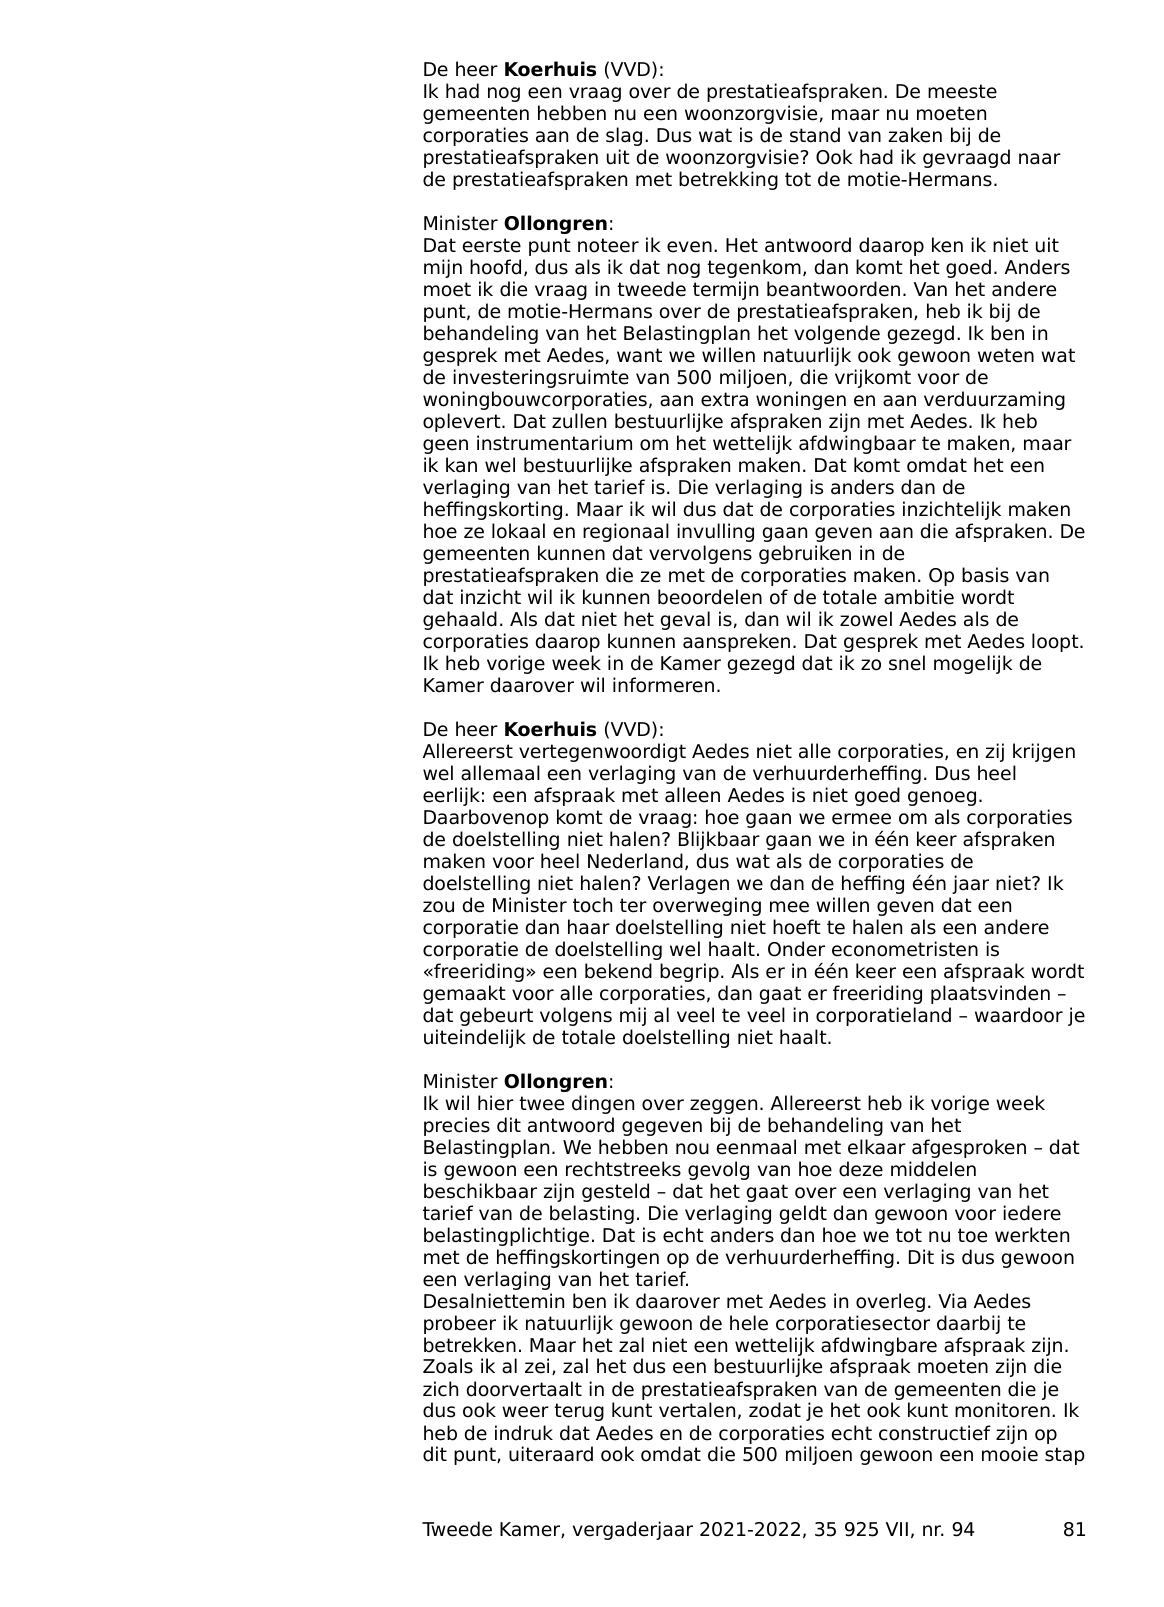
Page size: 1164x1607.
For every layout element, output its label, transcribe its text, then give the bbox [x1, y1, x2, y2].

text Minister Ollongren: [422, 213, 1087, 235]
text De heer Koerhuis (VVD): [422, 719, 1087, 741]
text Allereerst vertegenwoordigt Aedes niet alle corporaties, en zij krijgen wel allemaal een verlaging van de verhuurderheffing. Dus heel eerlijk: een afspraak met alleen Aedes is niet goed genoeg. Daarbovenop komt de vraag: hoe gaan we ermee om als corporaties de doelstelling niet halen? Blijkbaar gaan we in één keer afspraken maken voor heel Nederland, dus wat als de corporaties de doelstelling niet halen? Verlagen we dan de heffing één jaar niet? Ik zou de Minister toch ter overweging mee willen geven dat een corporatie dan haar doelstelling niet hoeft te halen als een andere corporatie de doelstelling wel haalt. Onder econometristen is «freeriding» een bekend begrip. Als er in één keer een afspraak wordt gemaakt voor alle corporaties, dan gaat er freeriding plaatsvinden – dat gebeurt volgens mij al veel te veel in corporatieland – waardoor je uiteindelijk de totale doelstelling niet haalt. [422, 741, 1087, 1048]
text Dat eerste punt noteer ik even. Het antwoord daarop ken ik niet uit mijn hoofd, dus als ik dat nog tegenkom, dan komt het goed. Anders moet ik die vraag in tweede termijn beantwoorden. Van het andere punt, de motie-Hermans over de prestatieafspraken, heb ik bij de behandeling van het Belastingplan het volgende gezegd. Ik ben in gesprek met Aedes, want we willen natuurlijk ook gewoon weten wat de investeringsruimte van 500 miljoen, die vrijkomt voor de woningbouwcorporaties, aan extra woningen en aan verduurzaming oplevert. Dat zullen bestuurlijke afspraken zijn met Aedes. Ik heb geen instrumentarium om het wettelijk afdwingbaar te maken, maar ik kan wel bestuurlijke afspraken maken. Dat komt omdat het een verlaging van het tarief is. Die verlaging is anders dan de heffingskorting. Maar ik wil dus dat de corporaties inzichtelijk maken hoe ze lokaal en regionaal invulling gaan geven aan die afspraken. De gemeenten kunnen dat vervolgens gebruiken in de prestatieafspraken die ze met de corporaties maken. Op basis van dat inzicht wil ik kunnen beoordelen of de totale ambitie wordt gehaald. Als dat niet het geval is, dan wil ik zowel Aedes als de corporaties daarop kunnen aanspreken. Dat gesprek met Aedes loopt. Ik heb vorige week in de Kamer gezegd dat ik zo snel mogelijk de Kamer daarover wil informeren. [422, 235, 1087, 697]
text Desalniettemin ben ik daarover met Aedes in overleg. Via Aedes probeer ik natuurlijk gewoon de hele corporatiesector daarbij te betrekken. Maar het zal niet een wettelijk afdwingbare afspraak zijn. Zoals ik al zei, zal het dus een bestuurlijke afspraak moeten zijn die zich doorvertaalt in de prestatieafspraken van de gemeenten die je dus ook weer terug kunt vertalen, zodat je het ook kunt monitoren. Ik heb de indruk dat Aedes en de corporaties echt constructief zijn op dit punt, uiteraard ook omdat die 500 miljoen gewoon een mooie stap [422, 1291, 1087, 1466]
text Ik wil hier twee dingen over zeggen. Allereerst heb ik vorige week precies dit antwoord gegeven bij de behandeling van het Belastingplan. We hebben nou eenmaal met elkaar afgesproken – dat is gewoon een rechtstreeks gevolg van hoe deze middelen beschikbaar zijn gesteld – dat het gaat over een verlaging van het tarief van de belasting. Die verlaging geldt dan gewoon voor iedere belastingplichtige. Dat is echt anders dan hoe we tot nu toe werkten met de heffingskortingen op de verhuurderheffing. Dit is dus gewoon een verlaging van het tarief. [422, 1093, 1087, 1291]
text De heer Koerhuis (VVD): [422, 59, 1087, 81]
text Minister Ollongren: [422, 1071, 1087, 1093]
text Ik had nog een vraag over de prestatieafspraken. De meeste gemeenten hebben nu een woonzorgvisie, maar nu moeten corporaties aan de slag. Dus wat is de stand van zaken bij de prestatieafspraken uit de woonzorgvisie? Ook had ik gevraagd naar de prestatieafspraken met betrekking tot de motie-Hermans. [422, 81, 1087, 191]
